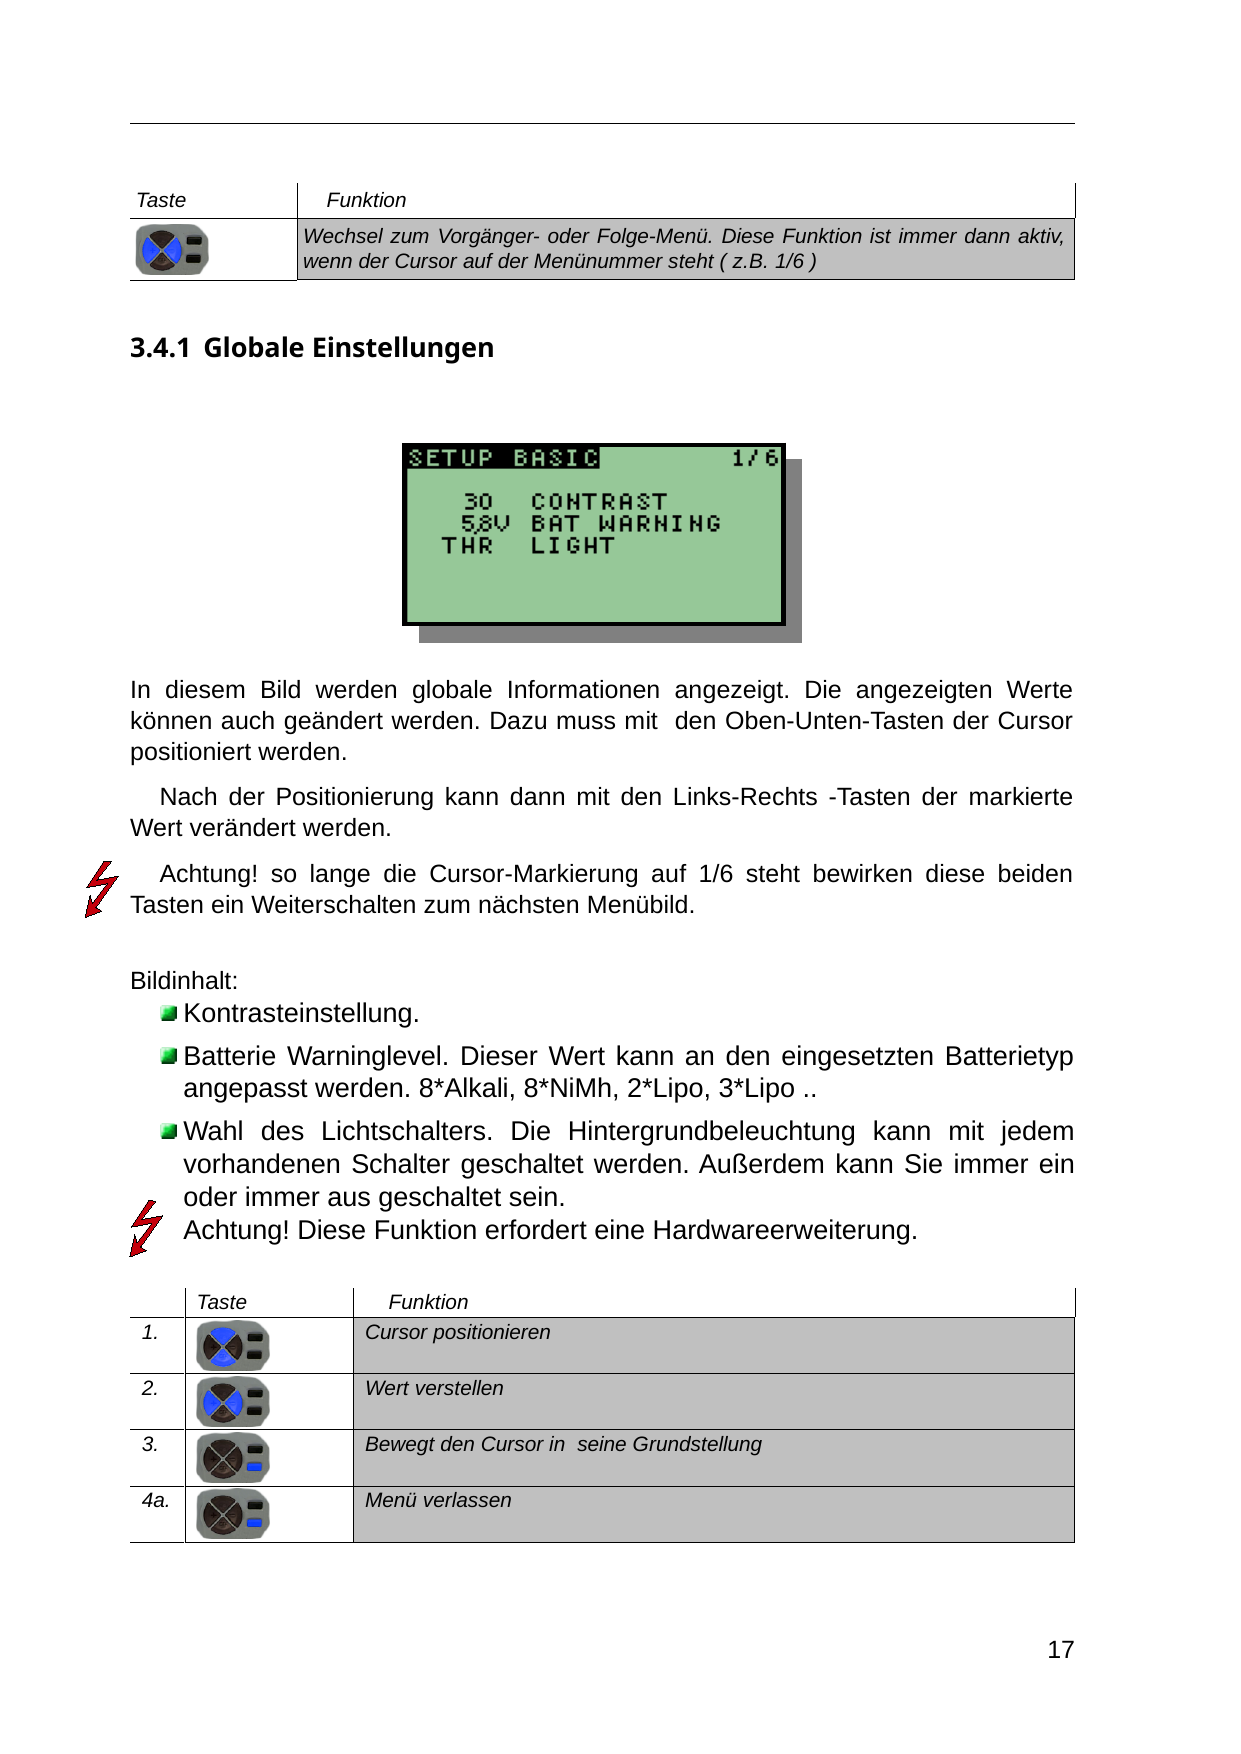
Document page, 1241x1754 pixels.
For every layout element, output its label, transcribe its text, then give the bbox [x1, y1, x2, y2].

table_cell Wert verstellen [354, 1374, 1074, 1429]
text Bildinhalt: [130, 967, 1075, 995]
subtitle Globale Einstellungen [130, 329, 1075, 366]
picture [196, 1320, 271, 1371]
table_cell 1. [130, 1318, 184, 1373]
table_cell 2. [130, 1374, 184, 1429]
picture [196, 1432, 271, 1483]
table_cell 4a. [130, 1487, 184, 1542]
table_cell [186, 1487, 353, 1542]
table_header Taste [130, 183, 297, 218]
table_cell [186, 1430, 353, 1486]
list Batterie Warninglevel. Dieser Wert kann an den eingesetzten Batterietyp angepasst werden. 8*Alkali, 8*NiMh, 2*Lipo, 3*Lipo .. [130, 1040, 1075, 1103]
table_cell Cursor positionieren [354, 1318, 1074, 1373]
table_header Funktion [298, 183, 1075, 218]
list Kontrasteinstellung. [130, 998, 1075, 1028]
table_cell Wechsel zum Vorgänger- oder Folge-Menü. Diese Funktion ist immer dann aktiv, wenn der Cursor auf der Menünummer steht ( z.B. 1/6 ) [298, 219, 1074, 279]
picture [160, 1005, 177, 1021]
table_cell Menü verlassen [354, 1487, 1074, 1542]
table_cell 3. [130, 1430, 184, 1486]
picture [407, 447, 781, 622]
picture [160, 1123, 177, 1139]
picture [135, 224, 210, 275]
table_cell [186, 1374, 353, 1429]
text In diesem Bild werden globale Informationen angezeigt. Die angezeigten Werte können auch geändert werden. Dazu muss mit den Oben-Unten-Tasten der Cursor positioniert werden. [130, 676, 1075, 766]
picture [196, 1376, 271, 1427]
text Achtung! so lange die Cursor-Markierung auf 1/6 steht bewirken diese beiden Tasten ein Weiterschalten zum nächsten Menübild. [130, 860, 1075, 918]
picture [160, 1047, 177, 1064]
table_header Taste [186, 1288, 353, 1317]
picture [196, 1488, 271, 1539]
table_header [130, 1288, 184, 1317]
table_header Funktion [354, 1288, 1075, 1317]
table_cell [130, 219, 297, 280]
text Nach der Positionierung kann dann mit den Links-Rechts -Tasten der markierte Wert verändert werden. [130, 783, 1075, 842]
table_cell [186, 1318, 353, 1373]
list Wahl des Lichtschalters. Die Hintergrundbeleuchtung kann mit jedem vorhandenen Schalter geschaltet werden. Außerdem kann Sie immer ein oder immer aus geschaltet sein. Achtung! Diese Funktion erfordert eine Hardwareerweiterung. [130, 1116, 1075, 1244]
table_cell Bewegt den Cursor in seine Grundstellung [354, 1430, 1074, 1486]
